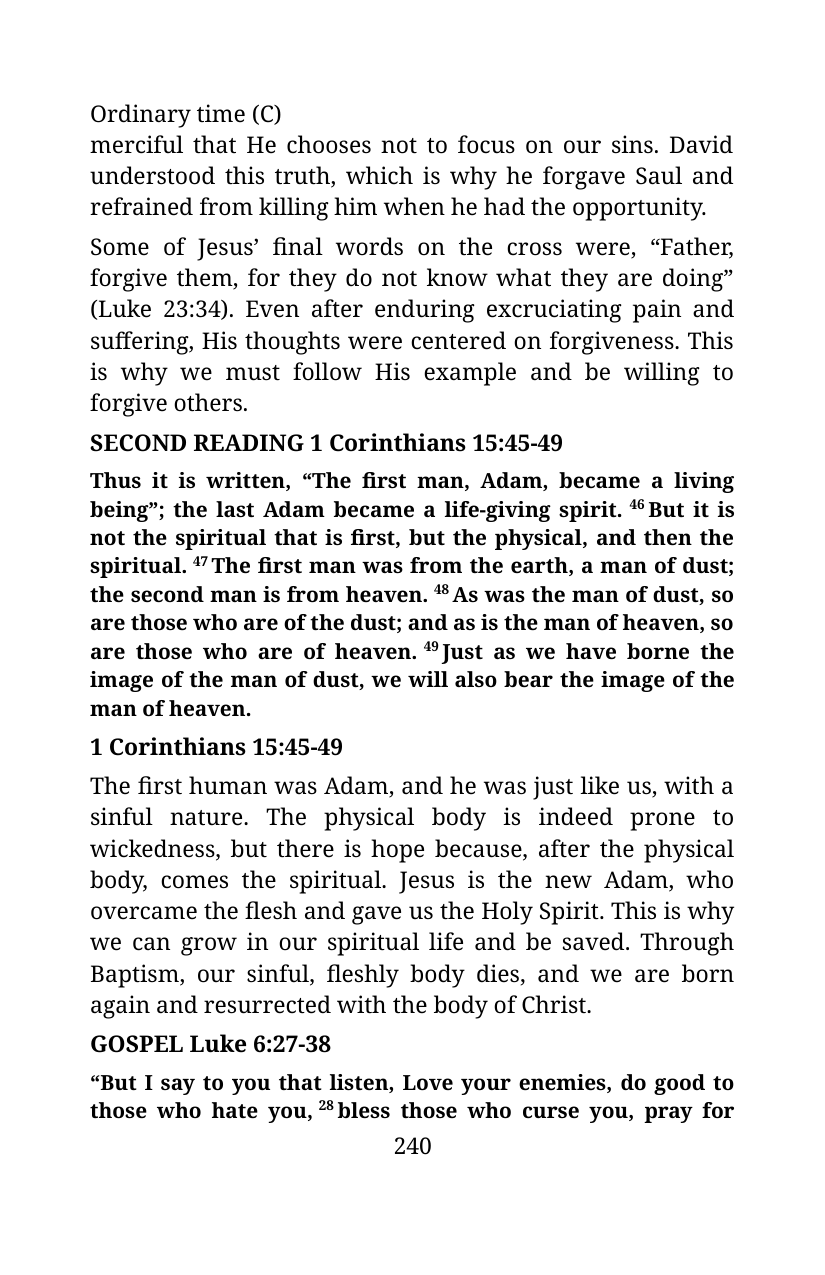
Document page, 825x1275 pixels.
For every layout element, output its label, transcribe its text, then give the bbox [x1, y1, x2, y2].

text GOSPEL Luke 6:27-38 [90, 1028, 735, 1060]
text “But I say to you that listen, Love your enemies, do good to those who hate you, 28 bless those who curse you, pray for [90, 1068, 735, 1125]
text 1 Corinthians 15:45-49 [90, 731, 735, 762]
text SECOND READING 1 Corinthians 15:45-49 [90, 427, 735, 458]
text The first human was Adam, and he was just like us, with a sinful nature. The physical body is indeed prone to wickedness, but there is hope because, after the physical body, comes the spiritual. Jesus is the new Adam, who overcame the flesh and gave us the Holy Spirit. This is why we can grow in our spiritual life and be saved. Through Baptism, our sinful, fleshly body dies, and we are born again and resurrected with the body of Christ. [90, 770, 735, 1020]
text Thus it is written, “The first man, Adam, became a living being”; the last Adam became a life-giving spirit. 46 But it is not the spiritual that is first, but the physical, and then the spiritual. 47 The first man was from the earth, a man of dust; the second man is from heaven. 48 As was the man of dust, so are those who are of the dust; and as is the man of heaven, so are those who are of heaven. 49 Just as we have borne the image of the man of dust, we will also bear the image of the man of heaven. [90, 466, 735, 722]
text Some of Jesus’ final words on the cross were, “Father, forgive them, for they do not know what they are doing” (Luke 23:34). Even after enduring excruciating pain and suffering, His thoughts were centered on forgiveness. This is why we must follow His example and be willing to forgive others. [90, 231, 735, 418]
text merciful that He chooses not to focus on our sins. David understood this truth, which is why he forgave Saul and refrained from killing him when he had the opportunity. [90, 129, 735, 222]
